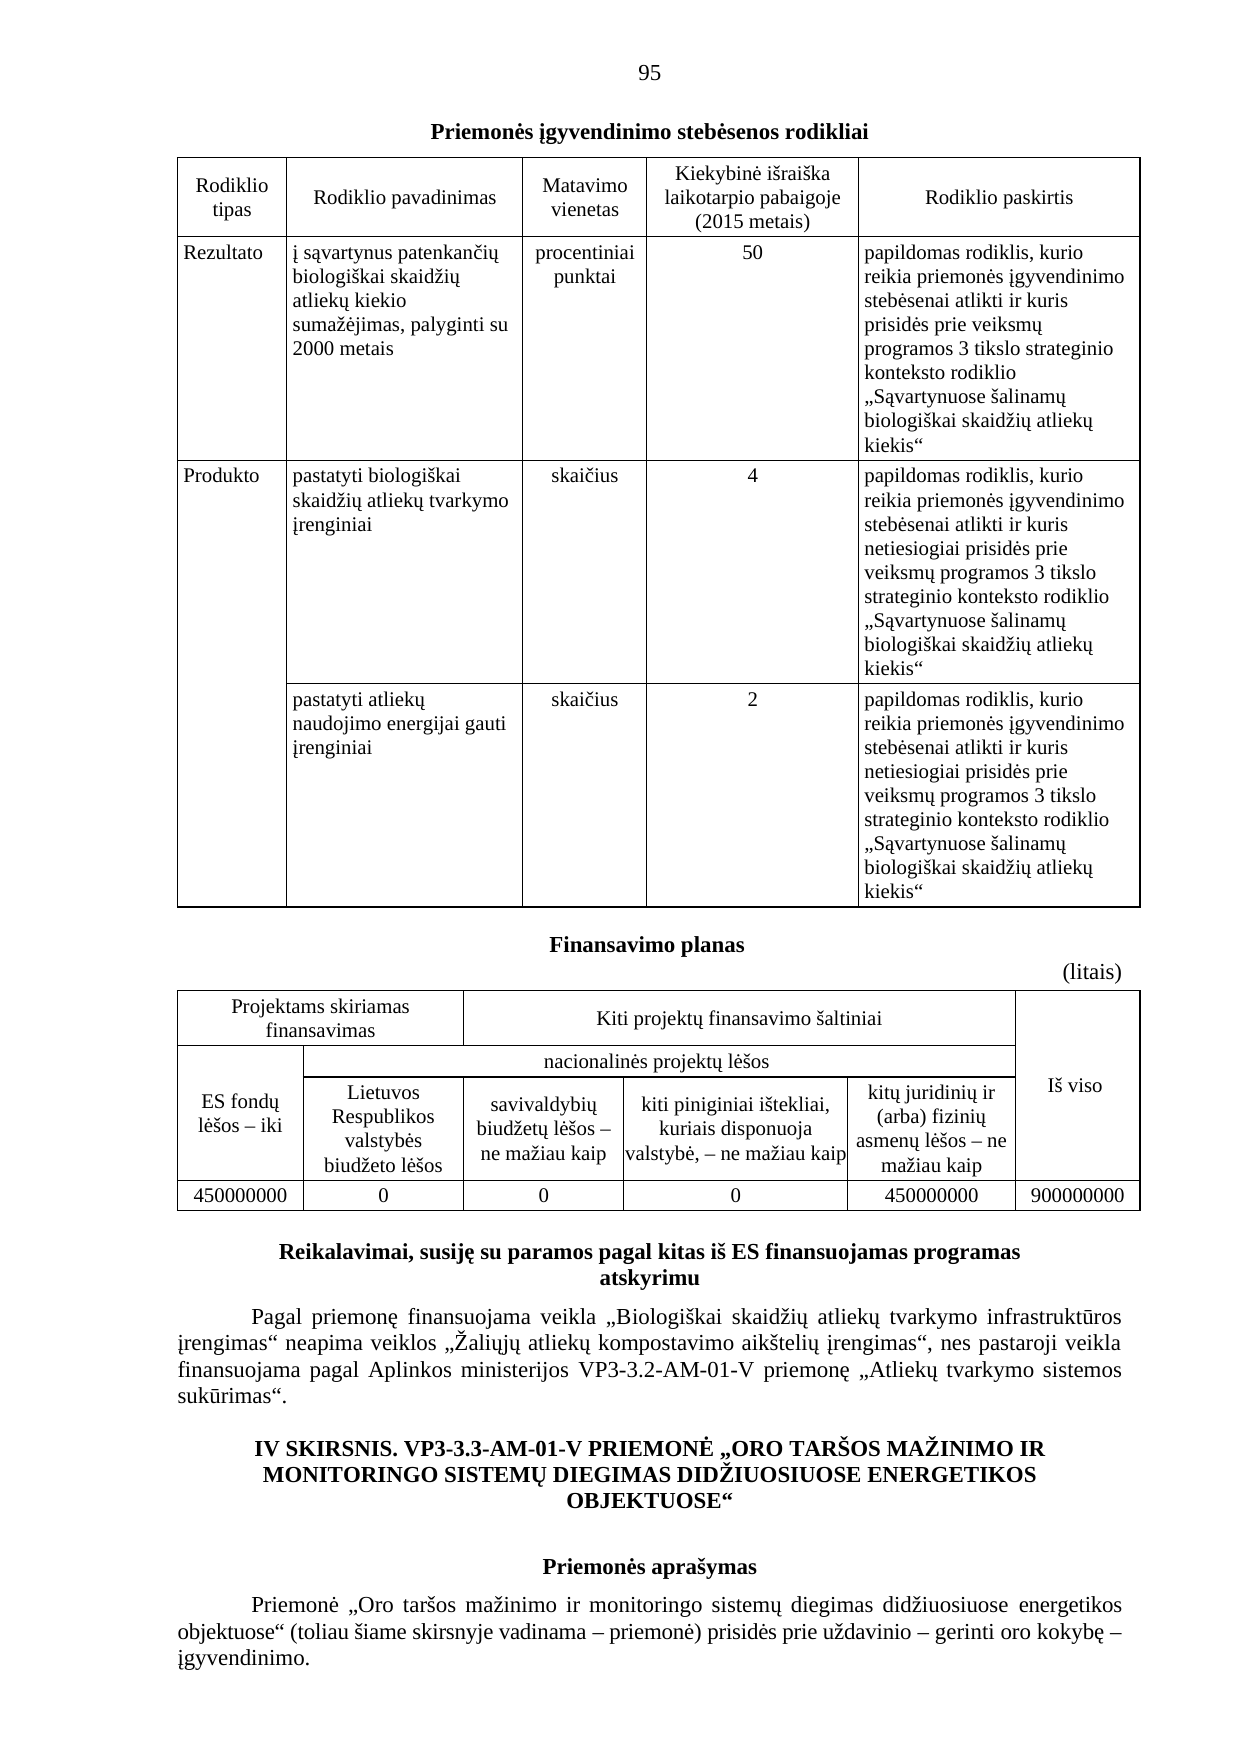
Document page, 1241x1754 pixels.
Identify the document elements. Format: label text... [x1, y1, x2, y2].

table_cell papildomas rodiklis, kurio reikia priemonės įgyvendi­nimo stebėsenai atlikti ir kuris netiesiogiai prisidės prie veiksmų programos 3 tikslo strateginio konteksto rodiklio „Sąvartynuose šalinamų biologiškai skaidžių atliekų kiekis“ [859, 461, 1139, 683]
table_cell savivaldybių biudžetų lėšos – ne mažiau kaip [464, 1078, 623, 1179]
table_cell 50 [647, 237, 858, 459]
text IV SKIRSNIS. VP3-3.3-AM-01-V PRIEMONĖ „ORO TARŠOS MAŽINIMO IR MONITORINGO SISTEMŲ DIEGIMAS DIDŽIUOSIUOSE ENERGETIKOS OBJEKTUOSE“ [177, 1435, 1122, 1514]
table_cell 0 [304, 1181, 463, 1210]
table_cell Produkto [178, 461, 286, 906]
text Finansavimo planas [177, 931, 1122, 958]
table_cell nacionalinės projektų lėšos [304, 1046, 1015, 1076]
table_cell papildomas rodiklis, kurio reikia priemonės įgyvendi­nimo stebėsenai atlikti ir kuris prisidės prie veiksmų programos 3 tikslo strateginio konteksto rodiklio „Sąvartynuose šalinamų biologiškai skaidžių atliekų kiekis“ [859, 237, 1139, 459]
table_cell Rezultato [178, 237, 286, 459]
table_cell į sąvartynus patenkan­čių biologiškai skai­džių atliekų kiekio sumažėjimas, palyginti su 2000 metais [287, 237, 522, 459]
table_cell Lietuvos Respublikos valstybės biudžeto lėšos [304, 1078, 463, 1179]
text Priemonės aprašymas [177, 1553, 1122, 1579]
text (litais) [177, 958, 1122, 984]
table_header Projektams skiriamas finansavimas [178, 991, 463, 1045]
table_cell kitų juridinių ir (arba) fizinių asmenų lėšos – ne mažiau kaip [848, 1078, 1015, 1179]
table_cell 0 [464, 1181, 623, 1210]
text Priemonės įgyvendinimo stebėsenos rodikliai [177, 118, 1122, 144]
table_cell 2 [647, 684, 858, 906]
table_header Rodiklio tipas [178, 158, 286, 236]
table_cell skaičius [523, 461, 646, 683]
table_cell 0 [624, 1181, 847, 1210]
table_cell 450000000 [848, 1181, 1015, 1210]
table_cell skaičius [523, 684, 646, 906]
table_cell ES fondų lėšos – iki [178, 1046, 303, 1179]
table_header Matavimo vienetas [523, 158, 646, 236]
table_header Iš viso [1016, 991, 1139, 1179]
table_header Rodiklio pavadinimas [287, 158, 522, 236]
text Priemonė „Oro taršos mažinimo ir monitoringo sistemų diegimas didžiuosiuose energetikos objektuose“ (toliau šiame skirsnyje vadinama – priemonė) prisidės prie uždavinio – gerinti oro kokybę – įgyvendinimo. [177, 1592, 1122, 1671]
table_cell kiti piniginiai ištekliai, kuriais disponuoja valstybė, – ne mažiau kaip [624, 1078, 847, 1179]
table_header Kiti projektų finansavimo šaltiniai [464, 991, 1015, 1045]
text Reikalavimai, susiję su paramos pagal kitas iš ES finansuojamas programas atskyrimu [177, 1238, 1122, 1291]
table_header Rodiklio paskirtis [859, 158, 1139, 236]
table_cell pastatyti biologiškai skaidžių atliekų tvarkymo įrenginiai [287, 461, 522, 683]
text Pagal priemonę finansuojama veikla „Biologiškai skaidžių atliekų tvarkymo infrastruktūros įrengimas“ neapima veiklos „Žaliųjų atliekų kompostavimo aikštelių įrengimas“, nes pastaroji veikla finansuojama pagal Aplinkos ministerijos VP3-3.2-AM-01-V priemonę „Atliekų tvarkymo sistemos sukūrimas“. [177, 1303, 1122, 1408]
table_cell papildomas rodiklis, kurio reikia priemonės įgyvendi­nimo stebėsenai atlikti ir kuris netiesiogiai prisidės prie veiksmų programos 3 tikslo strateginio konteksto rodiklio „Sąvartynuose šalinamų biologiškai skaidžių atliekų kiekis“ [859, 684, 1139, 906]
table_cell pastatyti atliekų naudojimo energijai gauti įrenginiai [287, 684, 522, 906]
table_header Kiekybinė išraiška laikotarpio pabaigoje (2015 metais) [647, 158, 858, 236]
table_cell procentiniai punktai [523, 237, 646, 459]
table_cell 900000000 [1016, 1181, 1139, 1210]
table_cell 4 [647, 461, 858, 683]
table_cell 450000000 [178, 1181, 303, 1210]
